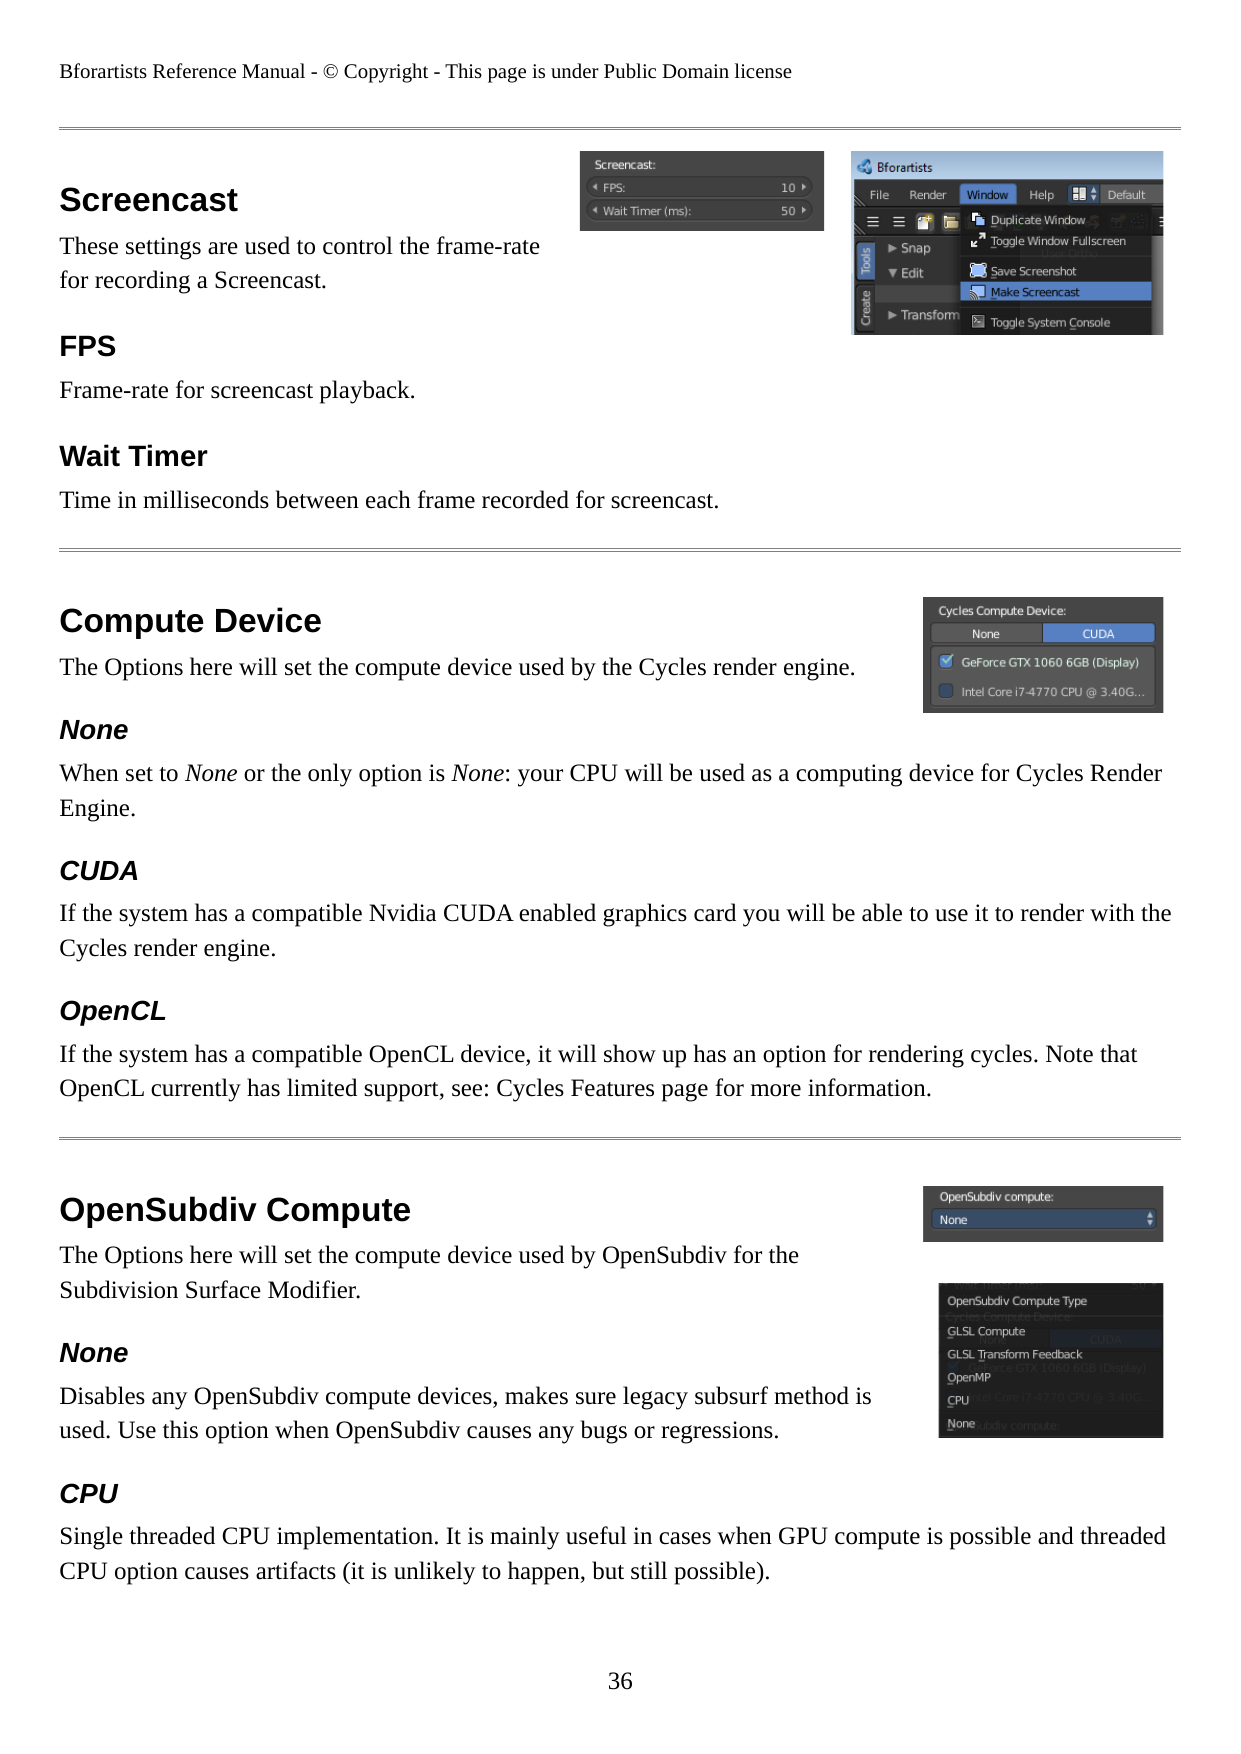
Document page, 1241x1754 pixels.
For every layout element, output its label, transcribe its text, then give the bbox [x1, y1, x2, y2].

subtitle [825, 179, 851, 218]
picture [579, 151, 825, 231]
text Time in milliseconds between each frame recorded for screencast. [59, 485, 1181, 514]
text The Options here will set the compute device used by the Cycles render engine. [59, 652, 923, 681]
subtitle Screencast [59, 179, 579, 218]
text If the system has a compatible OpenCL device, it will show up has an option for rendering cycles. Note that OpenCL currently has limited support, see: Cycles Features page for more information. [59, 1039, 1181, 1102]
subtitle None [59, 1337, 938, 1368]
subtitle Wait Timer [59, 439, 1181, 472]
picture [923, 597, 1164, 713]
subtitle OpenSubdiv Compute [59, 1189, 923, 1228]
subtitle CPU [59, 1477, 1181, 1509]
subtitle [1164, 1189, 1181, 1228]
text These settings are used to control the frame-rate for recording a Screencast. [59, 231, 851, 294]
picture [923, 1186, 1164, 1242]
text Disables any OpenSubdiv compute devices, makes sure legacy subsurf method is used. Use this option when OpenSubdiv causes any bugs or regressions. [59, 1381, 1181, 1444]
picture [938, 1283, 1164, 1438]
subtitle [1164, 179, 1181, 218]
subtitle FPS [59, 329, 1181, 363]
subtitle [1164, 601, 1181, 640]
subtitle OpenCL [59, 994, 1181, 1026]
picture [851, 151, 1164, 335]
text Single threaded CPU implementation. It is mainly useful in cases when GPU compute is possible and threaded CPU option causes artifacts (it is unlikely to happen, but still possible). [59, 1521, 1181, 1585]
text If the system has a compatible Nvidia CUDA enabled graphics card you will be able to use it to render with the Cycles render engine. [59, 898, 1181, 962]
subtitle CUDA [59, 854, 1181, 886]
text The Options here will set the compute device used by OpenSubdiv for the Subdivision Surface Modifier. [59, 1241, 1181, 1304]
text When set to None or the only option is None: your CPU will be used as a computing device for Cycles Render Engine. [59, 758, 1181, 821]
subtitle Compute Device [59, 601, 923, 640]
text Frame-rate for screencast playback. [59, 375, 1181, 404]
subtitle [1164, 1337, 1181, 1368]
subtitle None [59, 714, 1181, 746]
